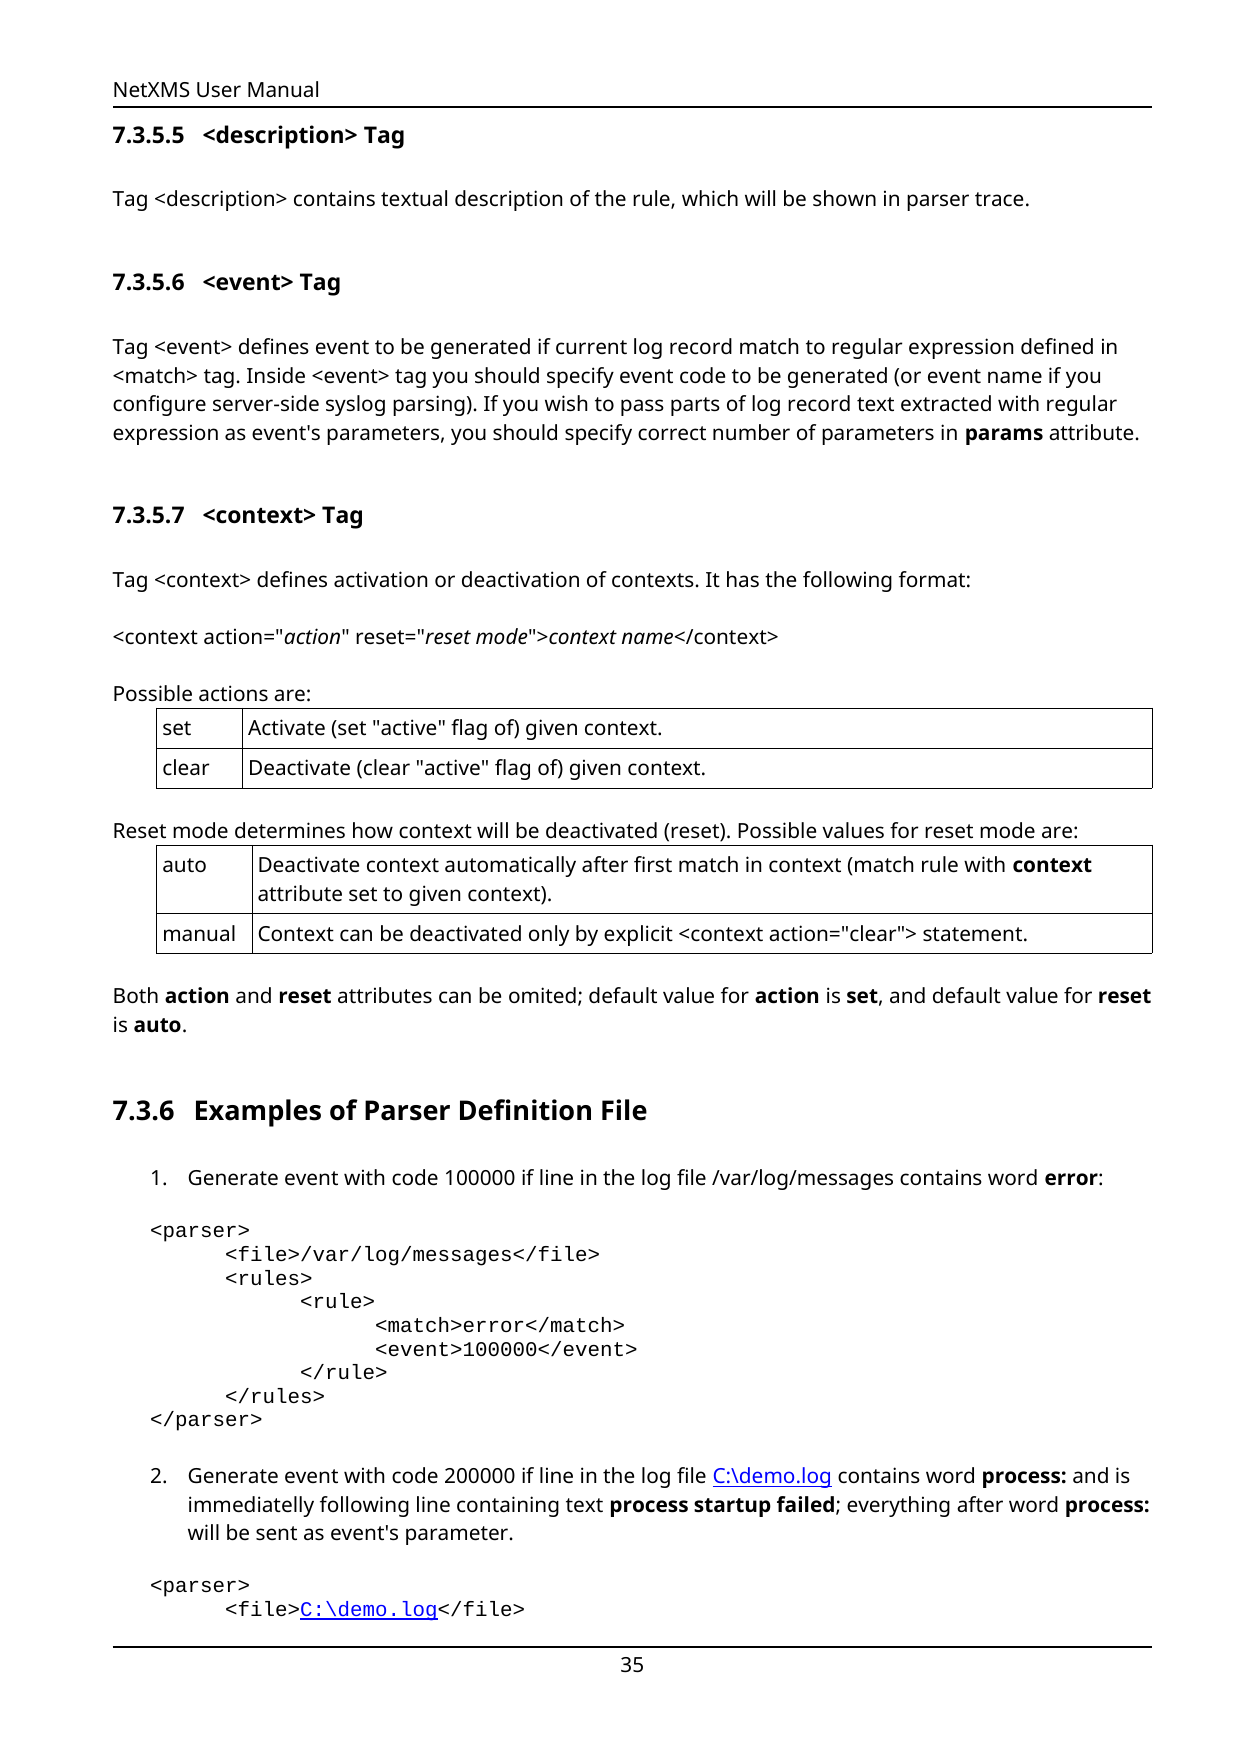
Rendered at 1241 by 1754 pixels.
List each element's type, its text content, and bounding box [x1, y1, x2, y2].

subtitle <description> Tag [112, 118, 1152, 150]
list Generate event with code 200000 if line in the log file C:\demo.log contains word process: and is immediatelly following line containing text process startup failed; everything after word process: will be sent as event's parameter. [150, 1462, 1152, 1547]
text <rule> [150, 1291, 1152, 1315]
text </parser> [150, 1409, 1152, 1433]
text Both action and reset attributes can be omited; default value for action is set, and default value for reset is auto. [112, 982, 1152, 1038]
text <match>error</match> [150, 1315, 1152, 1338]
text <file>C:\demo.log</file> [150, 1599, 1152, 1623]
table_header Activate (set "active" flag of) given context. [243, 709, 1152, 748]
list Generate event with code 100000 if line in the log file /var/log/messages contains word error: [150, 1163, 1152, 1192]
table_cell Context can be deactivated only by explicit <context action="clear"> statement. [253, 914, 1152, 953]
text <rules> [150, 1268, 1152, 1291]
text <file>/var/log/messages</file> [150, 1244, 1152, 1268]
text </rules> [150, 1386, 1152, 1409]
table_header set [157, 709, 242, 748]
subtitle Examples of Parser Definition File [112, 1092, 1152, 1129]
text Reset mode determines how context will be deactivated (reset). Possible values for reset mode are: [112, 816, 1152, 844]
text </rule> [150, 1362, 1152, 1386]
text <event>100000</event> [150, 1338, 1152, 1362]
text Possible actions are: [112, 679, 1152, 708]
subtitle <event> Tag [112, 266, 1152, 298]
table_header Deactivate context automatically after first match in context (match rule with context attribute set to given context). [253, 846, 1152, 913]
table_header auto [157, 846, 252, 913]
table_cell manual [157, 914, 252, 953]
text Tag <context> defines activation or deactivation of contexts. It has the following format: [112, 565, 1152, 594]
text <parser> [150, 1220, 1152, 1244]
table_cell clear [157, 749, 242, 788]
table_cell Deactivate (clear "active" flag of) given context. [243, 749, 1152, 788]
text <context action="action" reset="reset mode">context name</context> [112, 622, 1152, 651]
text Tag <description> contains textual description of the rule, which will be shown in parser trace. [112, 184, 1152, 213]
text <parser> [150, 1575, 1152, 1599]
subtitle <context> Tag [112, 499, 1152, 531]
text Tag <event> defines event to be generated if current log record match to regular expression defined in <match> tag. Inside <event> tag you should specify event code to be generated (or event name if you configure server-side syslog parsing). If you wish to pass parts of log record text extracted with regular expression as event's parameters, you should specify correct number of parameters in params attribute. [112, 332, 1152, 446]
